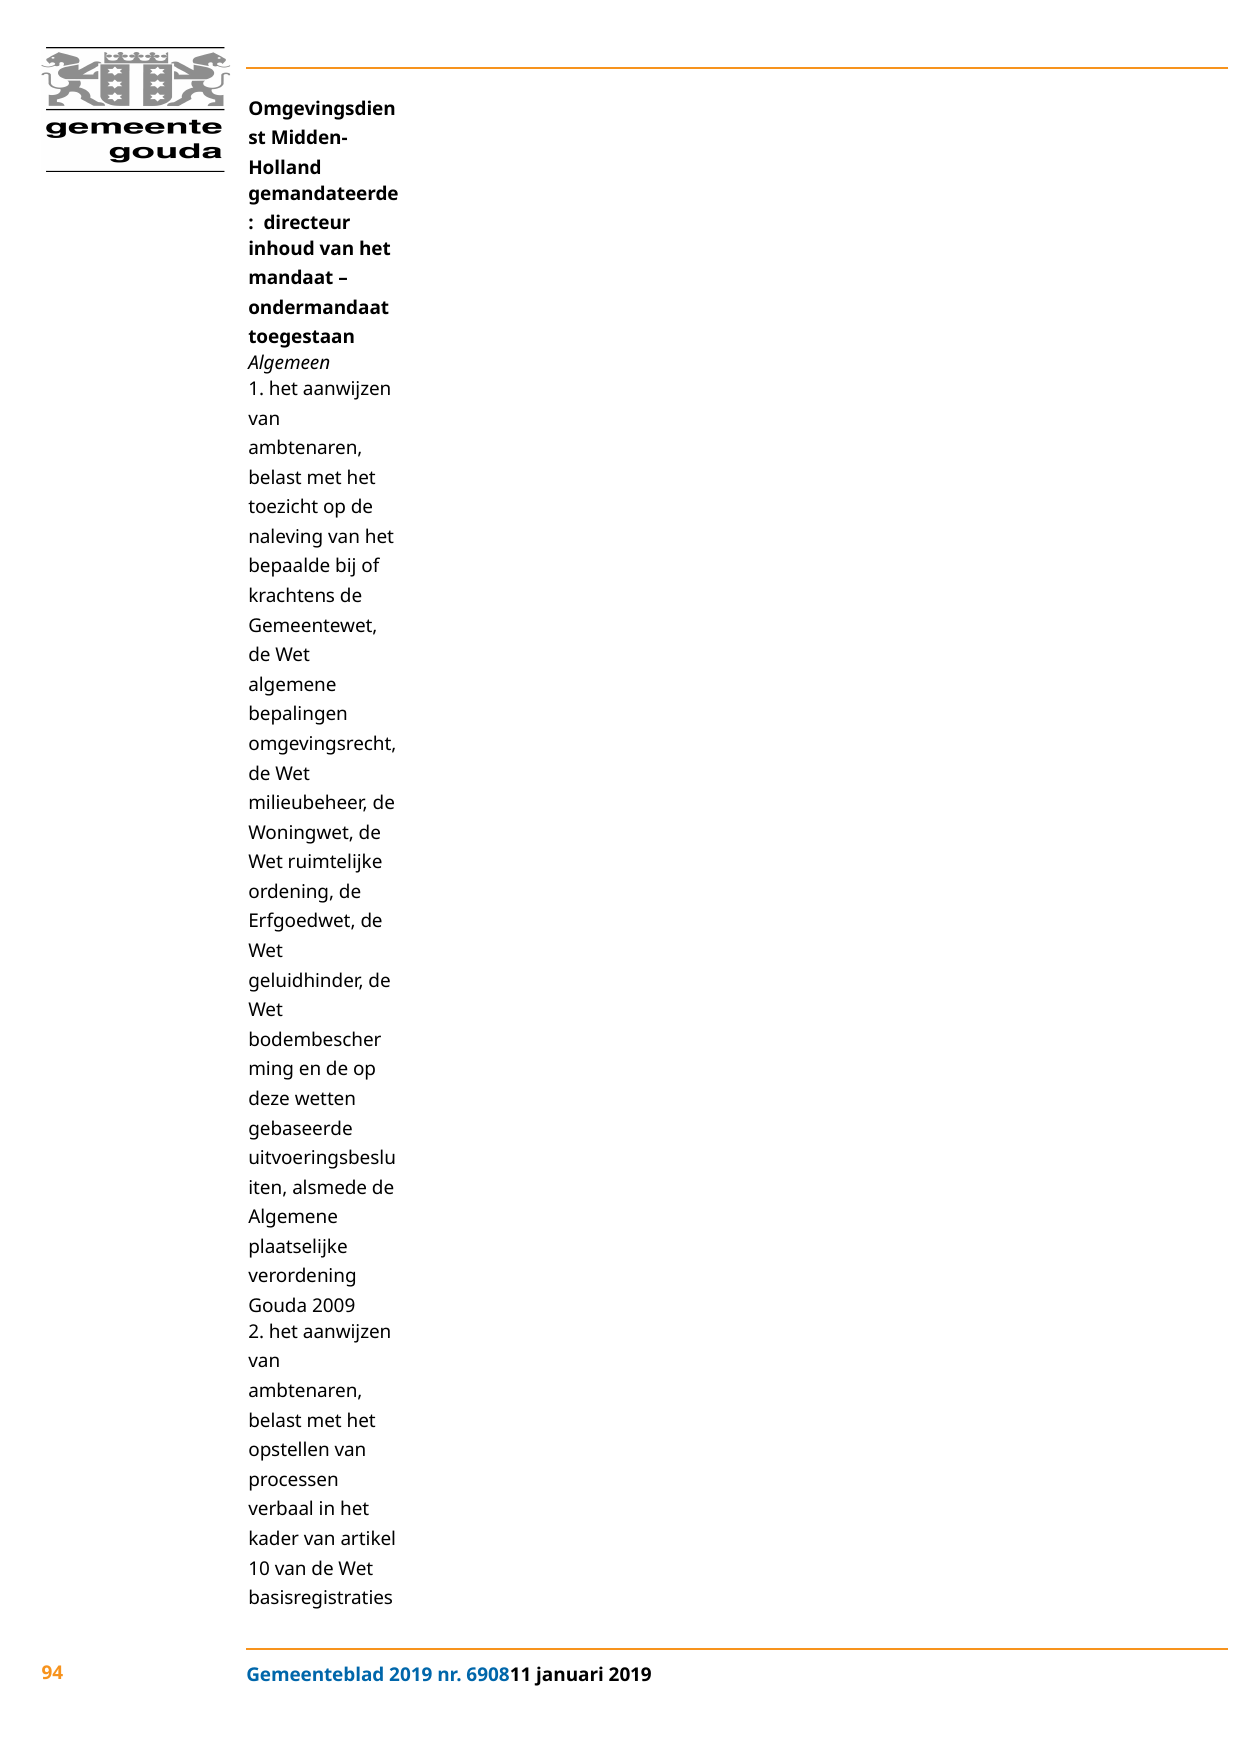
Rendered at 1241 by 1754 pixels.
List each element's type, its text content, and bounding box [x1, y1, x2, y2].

table_cell 2. het aanwijzen van ambtenaren, belast met het opstellen van processen verbaal in het kader van artikel 10 van de Wet basisregistraties [248, 1318, 398, 1610]
table_cell 1. het aanwijzen van ambtenaren, belast met het toezicht op de naleving van het bepaalde bij of krachtens de Gemeentewet, de Wet algemene bepalingen omgevingsrecht, de Wet milieubeheer, de Woningwet, de Wet ruimtelijke ordening, de Erfgoedwet, de Wet geluidhinder, de Wet bodembescherming en de op deze wetten gebaseerde uitvoeringsbesluiten, alsmede de Algemene plaatselijke verordening Gouda 2009 [248, 375, 398, 1318]
table_cell inhoud van het mandaat – ondermandaat toegestaan [248, 235, 398, 349]
table_cell Algemeen [248, 350, 398, 375]
picture [41, 47, 231, 172]
table_cell gemandateerde: directeur [248, 180, 398, 235]
table_cell Omgevingsdienst Midden-Holland [248, 95, 398, 180]
